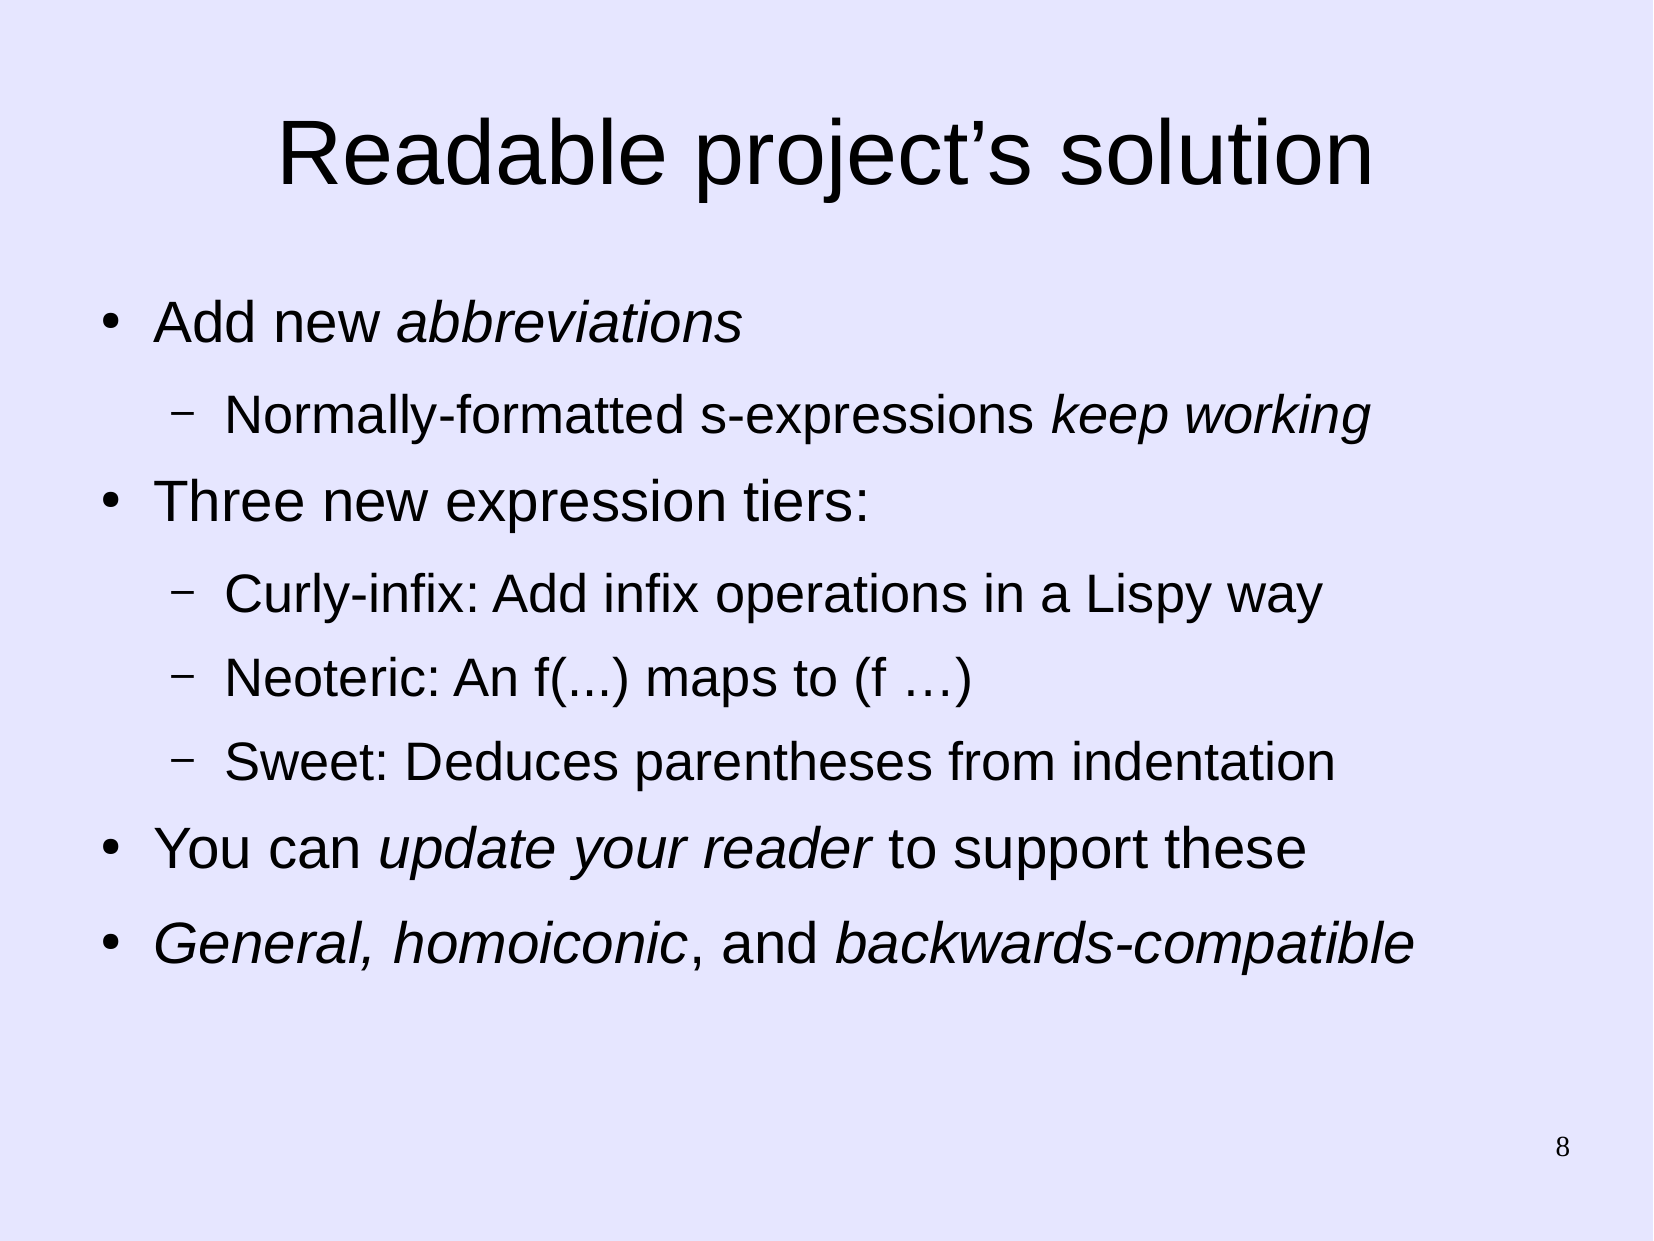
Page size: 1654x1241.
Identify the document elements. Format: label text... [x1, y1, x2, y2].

title Readable project’s solution [82, 49, 1571, 257]
list Add new abbreviations Normally-formatted s-expressions keep working Three new expression tiers: Curly-infix: Add infix operations in a Lispy way Neoteric: An f(...) maps to (f …) Sweet: Deduces parentheses from indentation You can update your reader to support these General, homoiconic, and backwards-compatible [82, 290, 1538, 1096]
